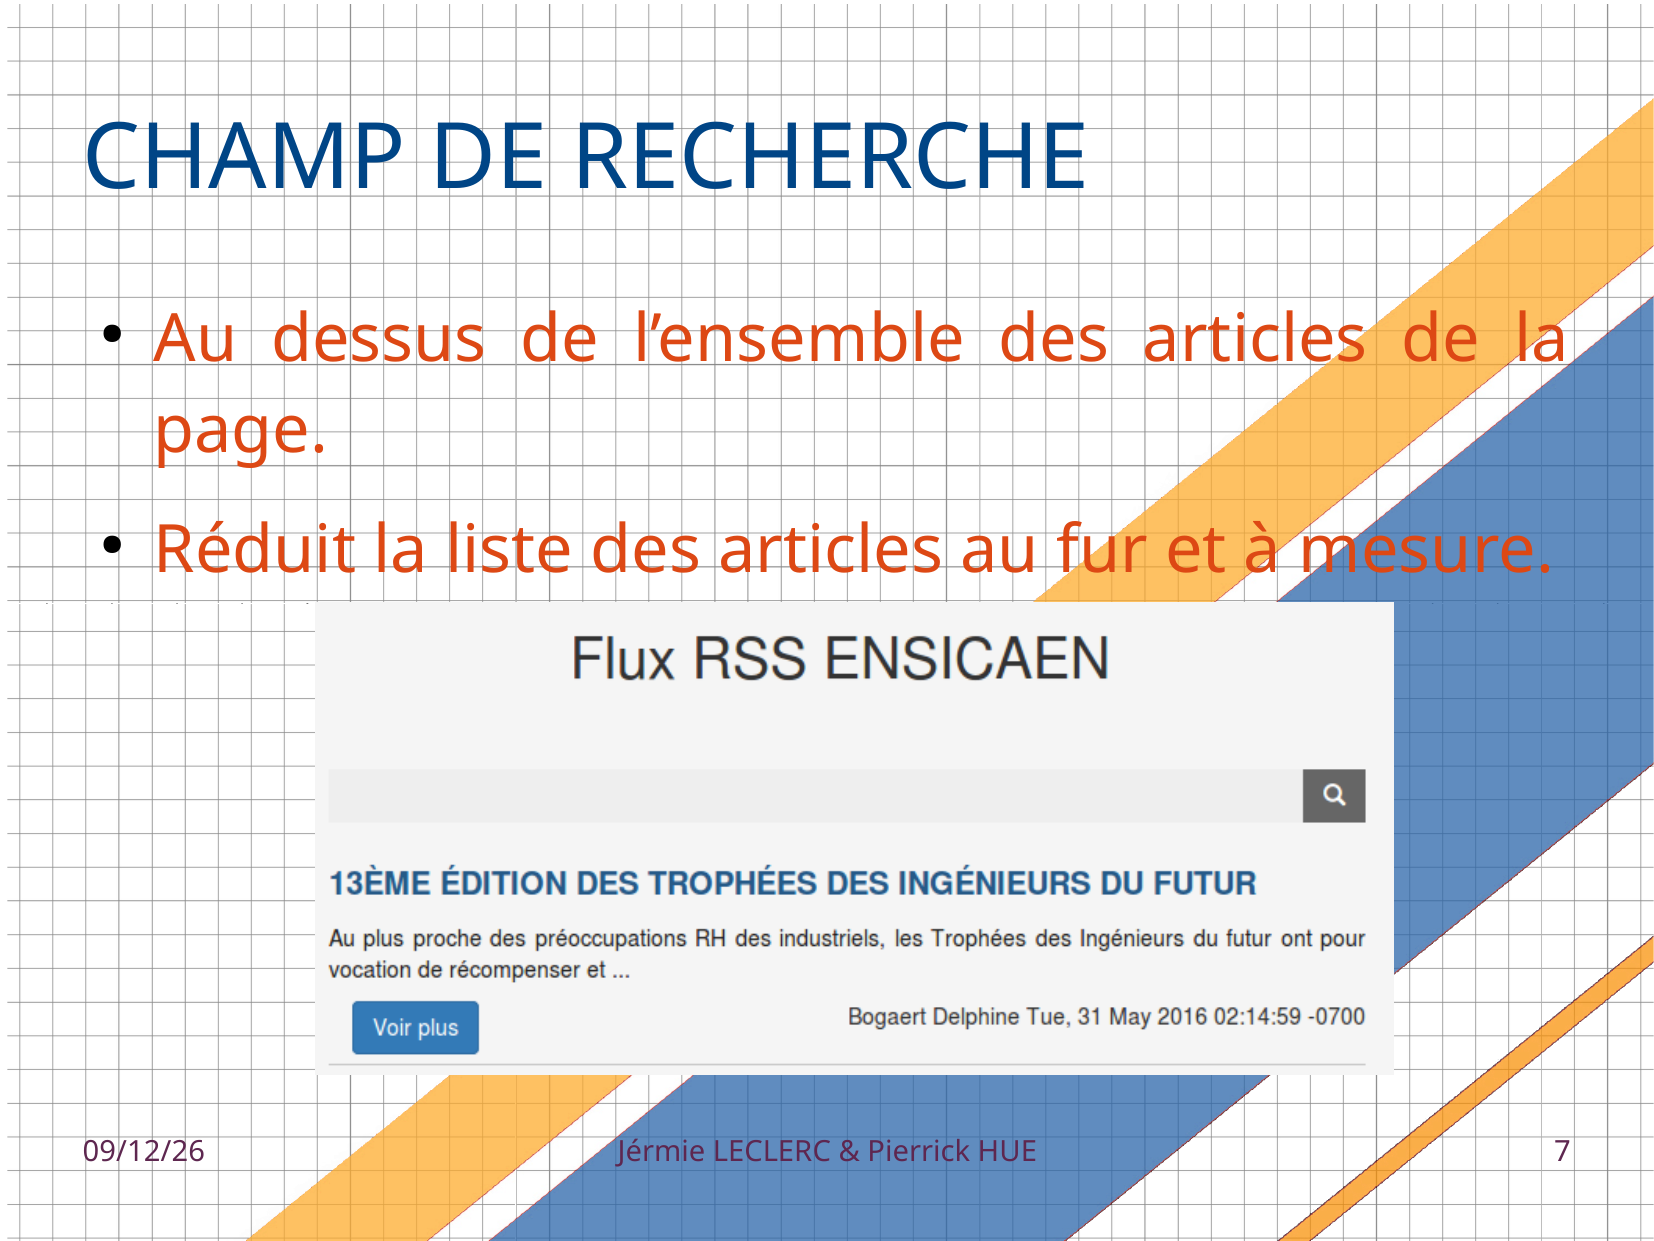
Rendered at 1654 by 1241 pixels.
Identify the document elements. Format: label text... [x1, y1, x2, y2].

picture [7, 4, 1654, 1241]
list Au dessus de l’ensemble des articles de la page. Réduit la liste des articles au fur et à mesure. [82, 290, 1571, 1010]
title Champ de recherche [82, 49, 1571, 257]
